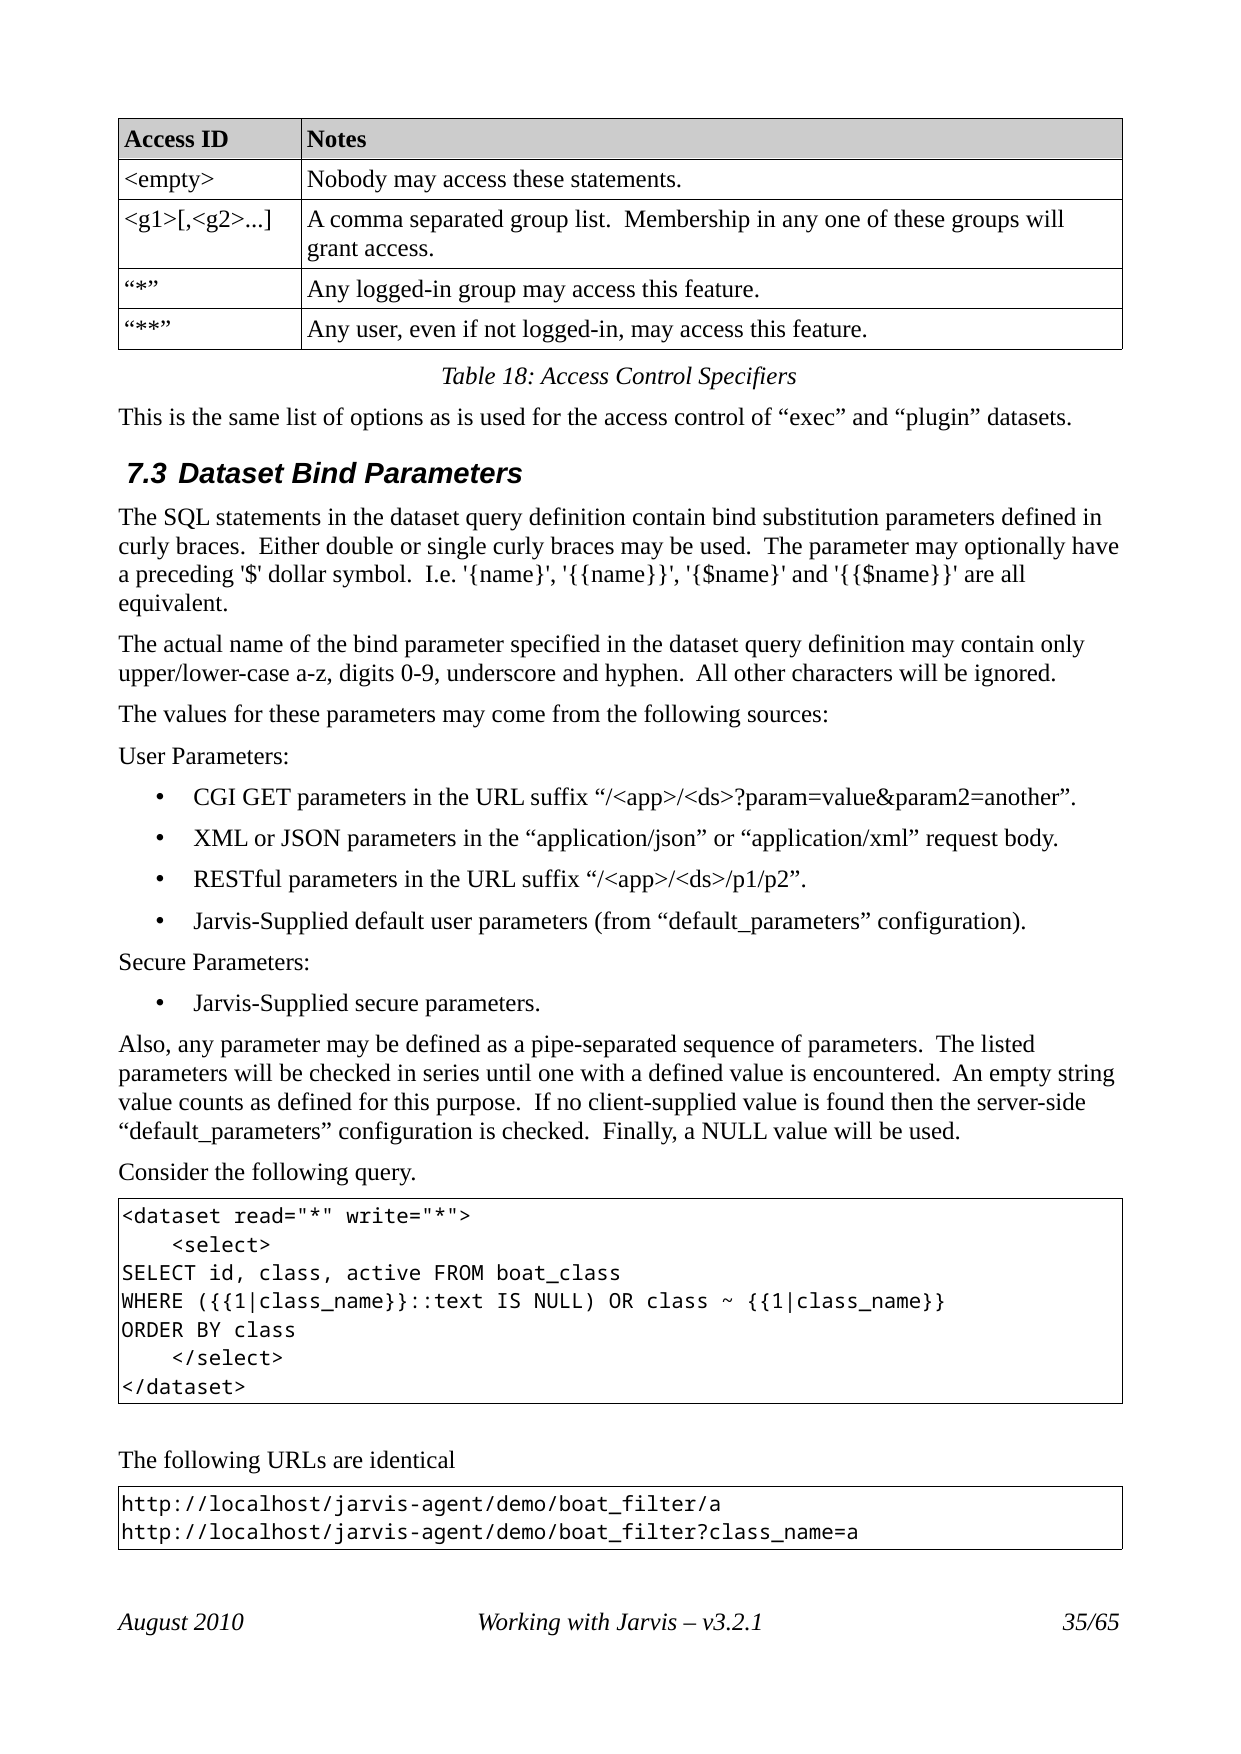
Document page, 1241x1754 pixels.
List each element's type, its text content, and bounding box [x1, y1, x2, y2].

text Consider the following query. [118, 1157, 1122, 1186]
table_cell Any logged-in group may access this feature. [302, 269, 1122, 308]
list XML or JSON parameters in the “application/json” or “application/xml” request body. [156, 823, 1122, 852]
subtitle Dataset Bind Parameters [118, 456, 1122, 489]
table_cell Any user, even if not logged-in, may access this feature. [302, 309, 1122, 348]
text </dataset> [119, 1369, 1122, 1403]
text WHERE ({{1|class_name}}::text IS NULL) OR class ~ {{1|class_name}} [119, 1284, 1122, 1312]
text <dataset read="*" write="*"> [119, 1199, 1122, 1227]
text The following URLs are identical [118, 1445, 1122, 1473]
table_header Notes [302, 119, 1122, 158]
table_cell <g1>[,<g2>...] [119, 200, 301, 268]
list Jarvis-Supplied secure parameters. [156, 988, 1122, 1017]
text The SQL statements in the dataset query definition contain bind substitution parameters defined in curly braces. Either double or single curly braces may be used. The parameter may optionally have a preceding '$' dollar symbol. I.e. '{name}', '{{name}}', '{$name}' and '{{$name}}' are all equivalent. [118, 502, 1122, 617]
text http://localhost/jarvis-agent/demo/boat_filter/a [119, 1487, 1122, 1514]
text User Parameters: [118, 741, 1122, 769]
table_cell A comma separated group list. Membership in any one of these groups will grant access. [302, 200, 1122, 268]
text Table 18: Access Control Specifiers [118, 361, 1122, 390]
list Jarvis-Supplied default user parameters (from “default_parameters” configuration). [156, 906, 1122, 934]
text This is the same list of options as is used for the access control of “exec” and “plugin” datasets. [118, 402, 1122, 431]
text <select> [119, 1227, 1122, 1255]
text </select> [119, 1341, 1122, 1369]
table_cell “**” [119, 309, 301, 348]
text The actual name of the bind parameter specified in the dataset query definition may contain only upper/lower-case a-z, digits 0-9, underscore and hyphen. All other characters will be ignored. [118, 629, 1122, 687]
table_cell Nobody may access these statements. [302, 160, 1122, 199]
table_header Access ID [119, 119, 301, 158]
list CGI GET parameters in the URL suffix “/<app>/<ds>?param=value&param2=another”. [156, 782, 1122, 811]
text http://localhost/jarvis-agent/demo/boat_filter?class_name=a [119, 1514, 1122, 1549]
text Also, any parameter may be defined as a pipe-separated sequence of parameters. The listed parameters will be checked in series until one with a defined value is encountered. An empty string value counts as defined for this purpose. If no client-supplied value is found then the server-side “default_parameters” configuration is checked. Finally, a NULL value will be used. [118, 1029, 1122, 1144]
list RESTful parameters in the URL suffix “/<app>/<ds>/p1/p2”. [156, 864, 1122, 893]
text SELECT id, class, active FROM boat_class [119, 1255, 1122, 1284]
text Secure Parameters: [118, 947, 1122, 976]
table_cell “*” [119, 269, 301, 308]
text The values for these parameters may come from the following sources: [118, 699, 1122, 728]
text ORDER BY class [119, 1312, 1122, 1341]
table_cell <empty> [119, 160, 301, 199]
